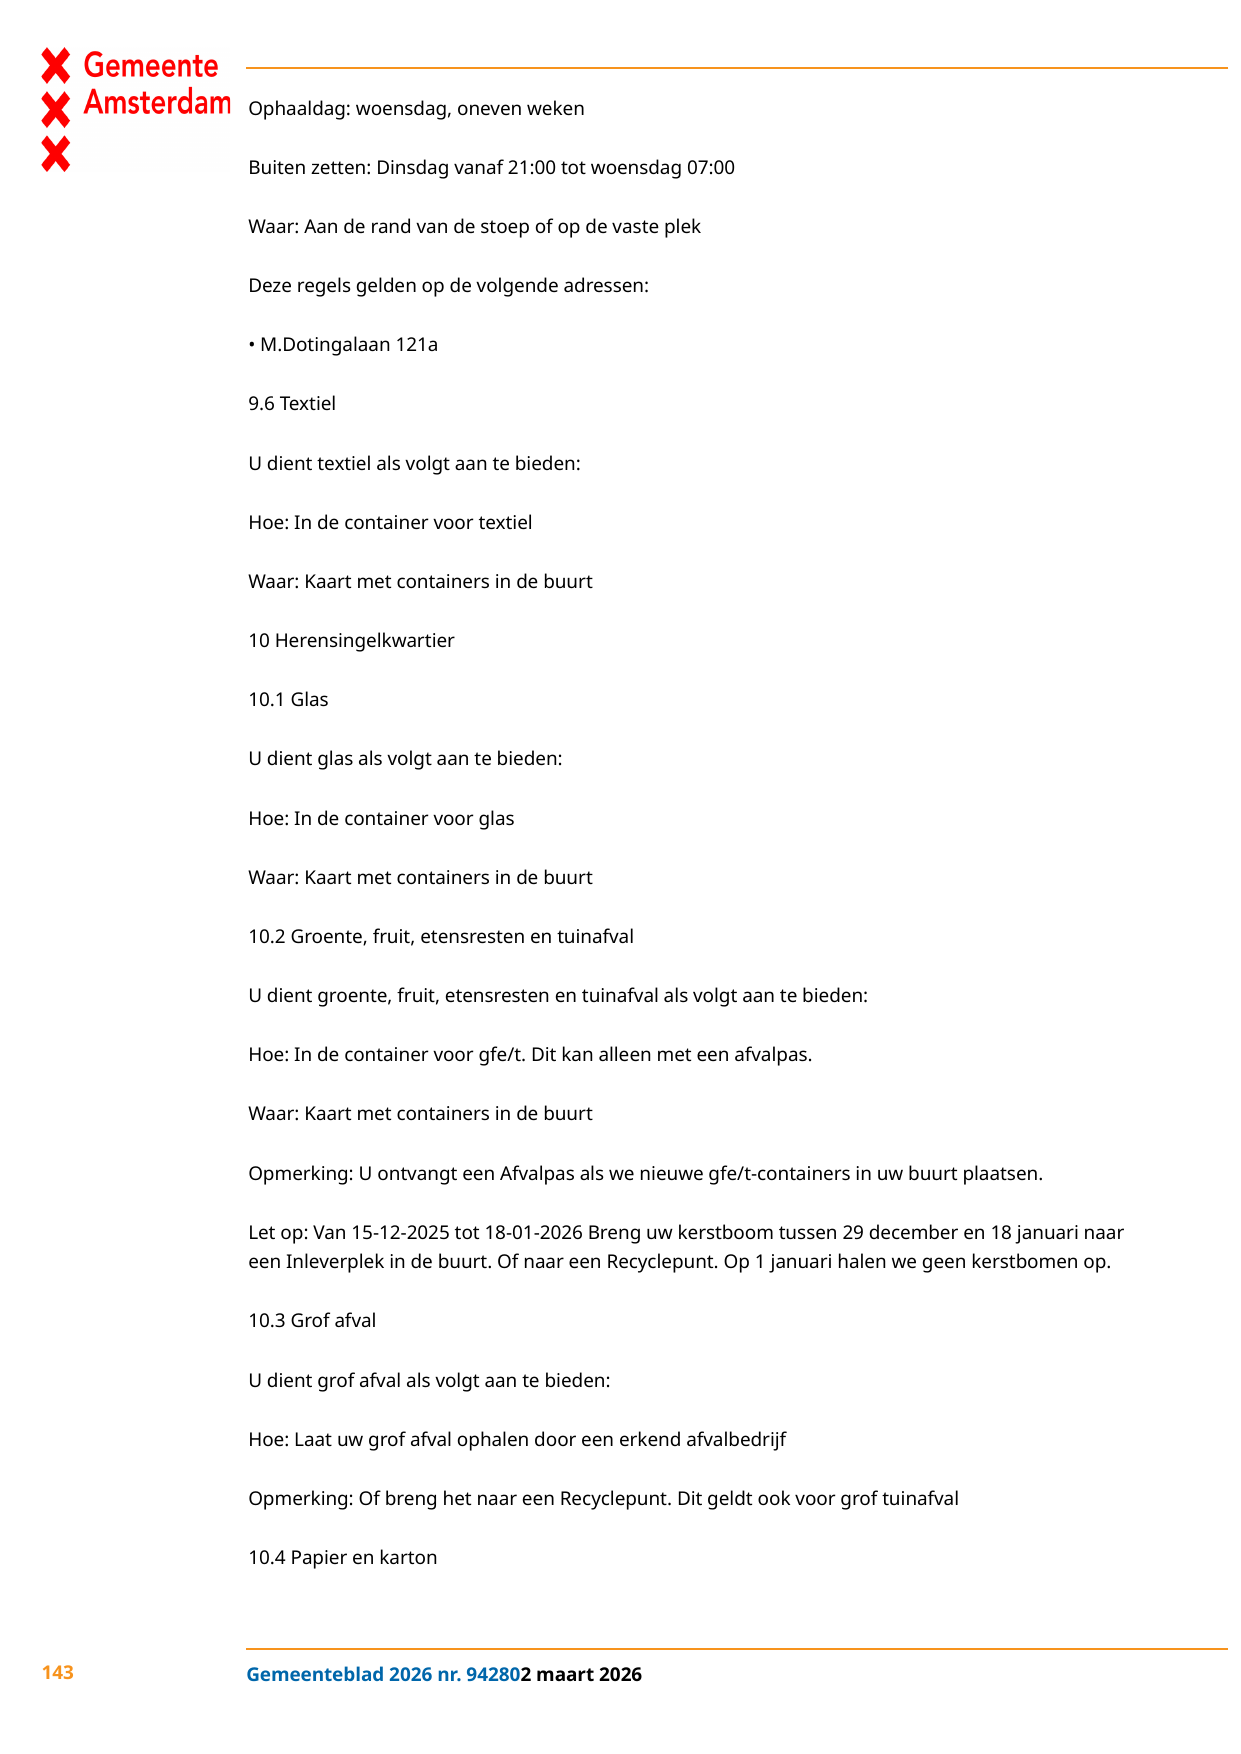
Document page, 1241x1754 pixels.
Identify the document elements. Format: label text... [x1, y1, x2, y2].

text Hoe: In de container voor glas [248, 805, 1152, 831]
text Buiten zetten: Dinsdag vanaf 21:00 tot woensdag 07:00 [248, 154, 1152, 180]
text Waar: Aan de rand van de stoep of op de vaste plek [248, 213, 1152, 239]
text Waar: Kaart met containers in de buurt [248, 568, 1152, 594]
text 10.4 Papier en karton [248, 1544, 1152, 1570]
text Deze regels gelden op de volgende adressen: [248, 272, 1152, 298]
text Ophaaldag: woensdag, oneven weken [248, 95, 1152, 121]
text Opmerking: U ontvangt een Afvalpas als we nieuwe gfe/t-containers in uw buurt plaatsen. [248, 1160, 1152, 1186]
text U dient grof afval als volgt aan te bieden: [248, 1367, 1152, 1393]
text 10 Herensingelkwartier [248, 627, 1152, 653]
text Waar: Kaart met containers in de buurt [248, 864, 1152, 890]
text Hoe: Laat uw grof afval ophalen door een erkend afvalbedrijf [248, 1426, 1152, 1452]
text U dient groente, fruit, etensresten en tuinafval als volgt aan te bieden: [248, 982, 1152, 1008]
text Hoe: In de container voor gfe/t. Dit kan alleen met een afvalpas. [248, 1041, 1152, 1067]
text Opmerking: Of breng het naar een Recyclepunt. Dit geldt ook voor grof tuinafval [248, 1485, 1152, 1511]
text Let op: Van 15-12-2025 tot 18-01-2026 Breng uw kerstboom tussen 29 december en 18 januari naar een Inleverplek in de buurt. Of naar een Recyclepunt. Op 1 januari halen we geen kerstbomen op. [248, 1219, 1152, 1274]
picture [41, 47, 231, 172]
text U dient glas als volgt aan te bieden: [248, 746, 1152, 771]
text 10.3 Grof afval [248, 1308, 1152, 1333]
text 9.6 Textiel [248, 391, 1152, 416]
text • M.Dotingalaan 121a [248, 331, 1152, 357]
text 10.1 Glas [248, 686, 1152, 712]
text Hoe: In de container voor textiel [248, 509, 1152, 535]
text Waar: Kaart met containers in de buurt [248, 1101, 1152, 1126]
text U dient textiel als volgt aan te bieden: [248, 450, 1152, 476]
text 10.2 Groente, fruit, etensresten en tuinafval [248, 923, 1152, 949]
